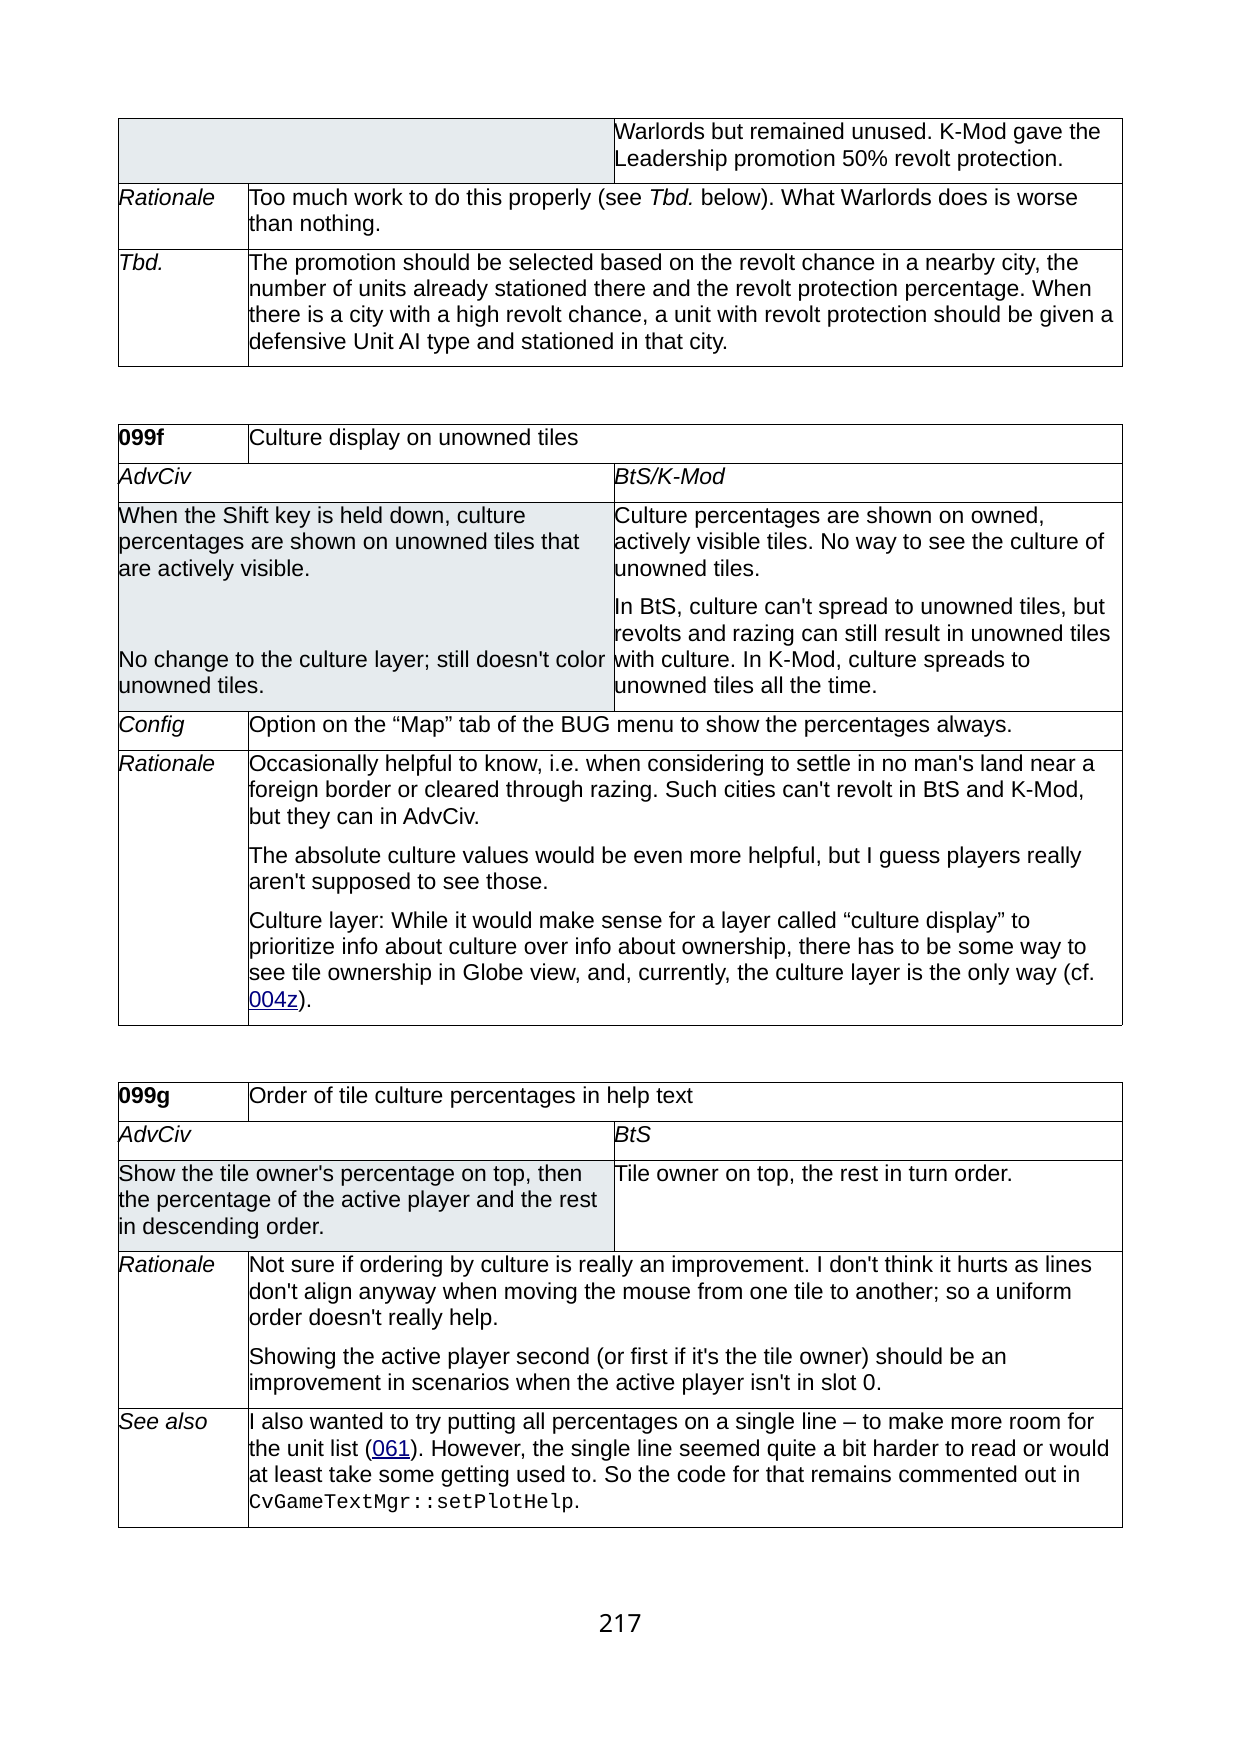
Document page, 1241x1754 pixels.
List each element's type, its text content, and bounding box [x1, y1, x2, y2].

table_cell I also wanted to try putting all percentages on a single line – to make more room for the unit list (061). However, the single line seemed quite a bit harder to read or would at least take some getting used to. So the code for that remains commented out in CvGameTextMgr::setPlotHelp. [249, 1409, 1122, 1527]
table_cell The promotion should be selected based on the revolt chance in a nearby city, the number of units already stationed there and the revolt protection percentage. When there is a city with a high revolt chance, a unit with revolt protection should be given a defensive Unit AI type and stationed in that city. [249, 250, 1122, 366]
table_cell Rationale [119, 1252, 248, 1408]
table_cell Culture percentages are shown on owned, actively visible tiles. No way to see the culture of unowned tiles. In BtS, culture can't spread to unowned tiles, but revolts and razing can still result in unowned tiles with culture. In K-Mod, culture spreads to unowned tiles all the time. [615, 503, 1122, 711]
table_cell Rationale [119, 751, 248, 1024]
table_cell Option on the “Map” tab of the BUG menu to show the percentages always. [249, 712, 1122, 750]
table_cell Not sure if ordering by culture is really an improvement. I don't think it hurts as lines don't align anyway when moving the mouse from one tile to another; so a uniform order doesn't really help. Showing the active player second (or first if it's the tile owner) should be an improvement in scenarios when the active player isn't in slot 0. [249, 1252, 1122, 1408]
table_cell AdvCiv [119, 464, 614, 502]
table_cell Warlords but remained unused. K-Mod gave the Leadership promotion 50% revolt protection. [615, 119, 1122, 183]
table_header 099f [119, 425, 248, 463]
table_cell [119, 119, 614, 183]
table_cell When the Shift key is held down, culture percentages are shown on unowned tiles that are actively visible. No change to the culture layer; still doesn't color unowned tiles. [119, 503, 614, 711]
table_header Culture display on unowned tiles [249, 425, 1122, 463]
table_cell See also [119, 1409, 248, 1527]
table_header 099g [119, 1083, 248, 1121]
table_cell Rationale [119, 184, 248, 248]
table_cell AdvCiv [119, 1122, 614, 1160]
table_cell BtS [615, 1122, 1122, 1160]
table_cell Tile owner on top, the rest in turn order. [615, 1161, 1122, 1251]
table_cell Show the tile owner's percentage on top, then the percentage of the active player and the rest in descending order. [119, 1161, 614, 1251]
table_cell Occasionally helpful to know, i.e. when considering to settle in no man's land near a foreign border or cleared through razing. Such cities can't revolt in BtS and K-Mod, but they can in AdvCiv. The absolute culture values would be even more helpful, but I guess players really aren't supposed to see those. Culture layer: While it would make sense for a layer called “culture display” to prioritize info about culture over info about ownership, there has to be some way to see tile ownership in Globe view, and, currently, the culture layer is the only way (cf. 004z). [249, 751, 1122, 1024]
table_cell Too much work to do this properly (see Tbd. below). What Warlords does is worse than nothing. [249, 184, 1122, 248]
table_cell BtS/K-Mod [615, 464, 1122, 502]
table_cell Tbd. [119, 250, 248, 366]
table_cell Config [119, 712, 248, 750]
table_header Order of tile culture percentages in help text [249, 1083, 1122, 1121]
